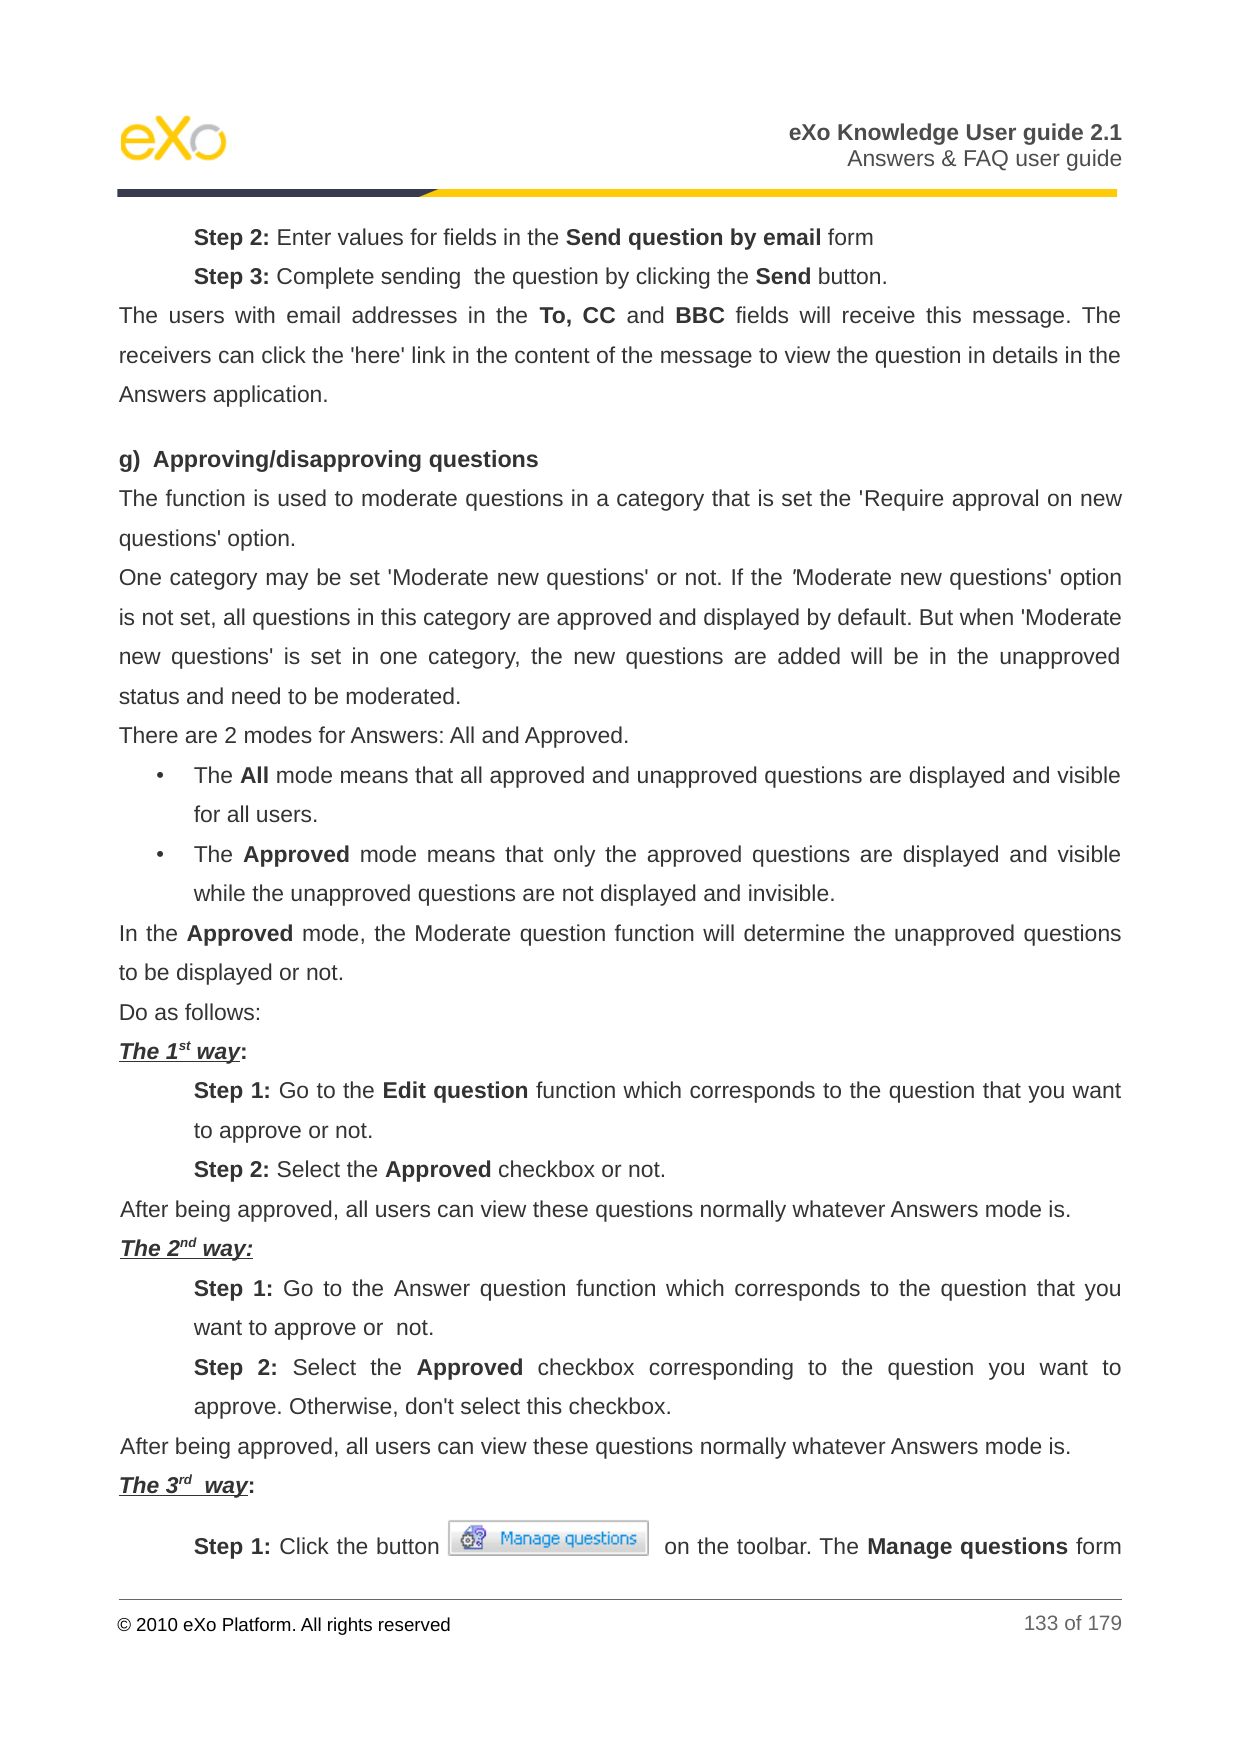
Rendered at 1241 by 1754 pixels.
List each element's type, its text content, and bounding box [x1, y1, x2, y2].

text In the Approved mode, the Moderate question function will determine the unapproved questions to be displayed or not. [118, 919, 1122, 985]
list The All mode means that all approved and unapproved questions are displayed and visible for all users. [156, 762, 1122, 827]
picture [447, 1519, 649, 1556]
list Step 3: Complete sending the question by clicking the Send button. [156, 263, 1122, 289]
list Step 2: Select the Approved checkbox corresponding to the question you want to approve. Otherwise, don't select this checkbox. [156, 1354, 1122, 1419]
list The Approved mode means that only the approved questions are displayed and visible while the unapproved questions are not displayed and invisible. [156, 841, 1122, 906]
text The 3rd way: [118, 1472, 1122, 1498]
list Step 1: Go to the Edit question function which corresponds to the question that you want to approve or not. [156, 1077, 1122, 1143]
text The users with email addresses in the To, CC and BBC fields will receive this message. The receivers can click the 'here' link in the content of the message to view the question in details in the Answers application. [118, 302, 1122, 408]
list Step 2: Enter values for fields in the Send question by email form [156, 223, 1122, 250]
list The 2nd way: [82, 1235, 1122, 1262]
list After being approved, all users can view these questions normally whatever Answers mode is. [82, 1196, 1122, 1222]
list After being approved, all users can view these questions normally whatever Answers mode is. [82, 1433, 1122, 1459]
list Step 1: Click the button on the toolbar. The Manage questions form [156, 1512, 1122, 1563]
subtitle Approving/disapproving questions [118, 446, 1122, 473]
list Step 2: Select the Approved checkbox or not. [156, 1156, 1122, 1183]
text There are 2 modes for Answers: All and Approved. [118, 722, 1122, 748]
picture [120, 115, 227, 161]
text The function is used to moderate questions in a category that is set the 'Require approval on new questions' option. [118, 485, 1122, 551]
text Do as follows: [118, 998, 1122, 1025]
list Step 1: Go to the Answer question function which corresponds to the question that you want to approve or not. [156, 1275, 1122, 1341]
text One category may be set 'Moderate new questions' or not. If the 'Moderate new questions' option is not set, all questions in this category are approved and displayed by default. But when 'Moderate new questions' is set in one category, the new questions are added will be in the unapproved status and need to be moderated. [118, 564, 1122, 709]
text The 1st way: [118, 1038, 1122, 1064]
picture [117, 189, 1118, 197]
